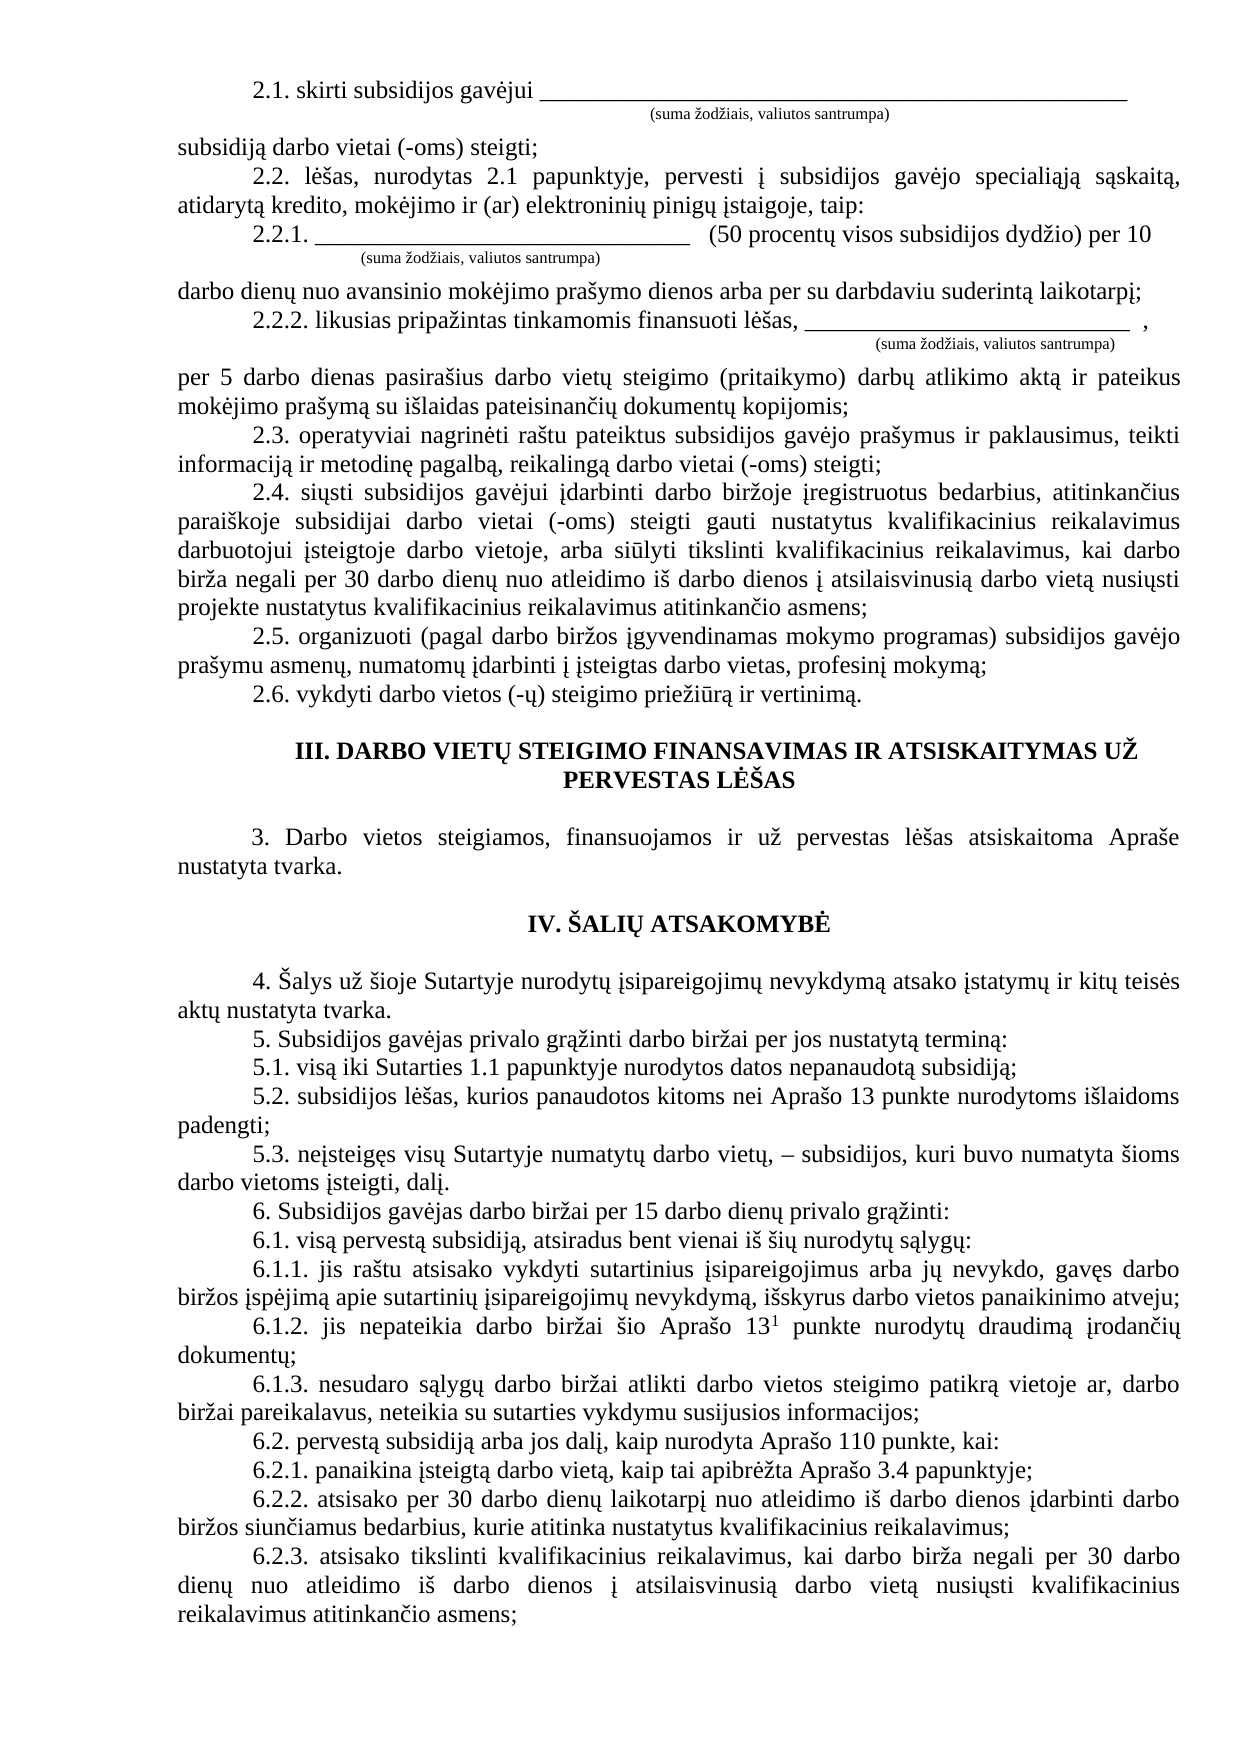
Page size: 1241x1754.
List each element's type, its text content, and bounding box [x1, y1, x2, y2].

text 6.1.3. nesudaro sąlygų darbo biržai atlikti darbo vietos steigimo patikrą vietoje ar, darbo biržai pareikalavus, neteikia su sutarties vykdymu susijusios informacijos; [177, 1369, 1181, 1426]
text 2.5. organizuoti (pagal darbo biržos įgyvendinamas mokymo programas) subsidijos gavėjo prašymu asmenų, numatomų įdarbinti į įsteigtas darbo vietas, profesinį mokymą; [177, 621, 1181, 679]
text 5.1. visą iki Sutarties 1.1 papunktyje nurodytos datos nepanaudotą subsidiją; [177, 1052, 1181, 1081]
text III. DARBO VIETŲ STEIGIMO FINANSAVIMAS IR ATSISKAITYMAS UŽ PERVESTAS LĖŠAS [177, 736, 1181, 794]
text 6.1.1. jis raštu atsisako vykdyti sutartinius įsipareigojimus arba jų nevykdo, gavęs darbo biržos įspėjimą apie sutartinių įsipareigojimų nevykdymą, išskyrus darbo vietos panaikinimo atveju; [177, 1254, 1181, 1311]
text 4. Šalys už šioje Sutartyje nurodytų įsipareigojimų nevykdymą atsako įstatymų ir kitų teisės aktų nustatyta tvarka. [177, 966, 1181, 1024]
text 6. Subsidijos gavėjas darbo biržai per 15 darbo dienų privalo grąžinti: [177, 1196, 1181, 1225]
text 3. Darbo vietos steigiamos, finansuojamos ir už pervestas lėšas atsiskaitoma Apraše nustatyta tvarka. [177, 822, 1181, 880]
text 6.1. visą pervestą subsidiją, atsiradus bent vienai iš šių nurodytų sąlygų: [177, 1225, 1181, 1254]
text 2.1. skirti subsidijos gavėjui _______________________________________________ [177, 75, 1181, 104]
text 6.1.2. jis nepateikia darbo biržai šio Aprašo 131 punkte nurodytų draudimą įrodančių dokumentų; [177, 1311, 1181, 1369]
text (suma žodžiais, valiutos santrumpa) [177, 334, 1181, 362]
text 2.2.2. likusias pripažintas tinkamomis finansuoti lėšas, __________________________ , [177, 305, 1181, 334]
text (suma žodžiais, valiutos santrumpa) [177, 104, 1181, 132]
text (suma žodžiais, valiutos santrumpa) [177, 247, 1181, 276]
text IV. ŠALIŲ ATSAKOMYBĖ [177, 909, 1181, 937]
text 6.2. pervestą subsidiją arba jos dalį, kaip nurodyta Aprašo 110 punkte, kai: [177, 1426, 1181, 1455]
text 5.3. neįsteigęs visų Sutartyje numatytų darbo vietų, – subsidijos, kuri buvo numatyta šioms darbo vietoms įsteigti, dalį. [177, 1139, 1181, 1196]
text 5. Subsidijos gavėjas privalo grąžinti darbo biržai per jos nustatytą terminą: [177, 1024, 1181, 1052]
text 6.2.1. panaikina įsteigtą darbo vietą, kaip tai apibrėžta Aprašo 3.4 papunktyje; [177, 1455, 1181, 1484]
text subsidiją darbo vietai (-oms) steigti; [177, 132, 1181, 161]
text 2.4. siųsti subsidijos gavėjui įdarbinti darbo biržoje įregistruotus bedarbius, atitinkančius paraiškoje subsidijai darbo vietai (-oms) steigti gauti nustatytus kvalifikacinius reikalavimus darbuotojui įsteigtoje darbo vietoje, arba siūlyti tikslinti kvalifikacinius reikalavimus, kai darbo birža negali per 30 darbo dienų nuo atleidimo iš darbo dienos į atsilaisvinusią darbo vietą nusiųsti projekte nustatytus kvalifikacinius reikalavimus atitinkančio asmens; [177, 477, 1181, 621]
text per 5 darbo dienas pasirašius darbo vietų steigimo (pritaikymo) darbų atlikimo aktą ir pateikus mokėjimo prašymą su išlaidas pateisinančių dokumentų kopijomis; [177, 362, 1181, 420]
text 2.6. vykdyti darbo vietos (-ų) steigimo priežiūrą ir vertinimą. [177, 679, 1181, 707]
text darbo dienų nuo avansinio mokėjimo prašymo dienos arba per su darbdaviu suderintą laikotarpį; [177, 276, 1181, 305]
text 6.2.2. atsisako per 30 darbo dienų laikotarpį nuo atleidimo iš darbo dienos įdarbinti darbo biržos siunčiamus bedarbius, kurie atitinka nustatytus kvalifikacinius reikalavimus; [177, 1484, 1181, 1541]
text 2.2.1. ______________________________ (50 procentų visos subsidijos dydžio) per 10 [177, 219, 1181, 247]
text 5.2. subsidijos lėšas, kurios panaudotos kitoms nei Aprašo 13 punkte nurodytoms išlaidoms padengti; [177, 1081, 1181, 1139]
text 6.2.3. atsisako tikslinti kvalifikacinius reikalavimus, kai darbo birža negali per 30 darbo dienų nuo atleidimo iš darbo dienos į atsilaisvinusią darbo vietą nusiųsti kvalifikacinius reikalavimus atitinkančio asmens; [177, 1541, 1181, 1627]
text 2.2. lėšas, nurodytas 2.1 papunktyje, pervesti į subsidijos gavėjo specialiąją sąskaitą, atidarytą kredito, mokėjimo ir (ar) elektroninių pinigų įstaigoje, taip: [177, 161, 1181, 219]
text 2.3. operatyviai nagrinėti raštu pateiktus subsidijos gavėjo prašymus ir paklausimus, teikti informaciją ir metodinę pagalbą, reikalingą darbo vietai (-oms) steigti; [177, 420, 1181, 477]
